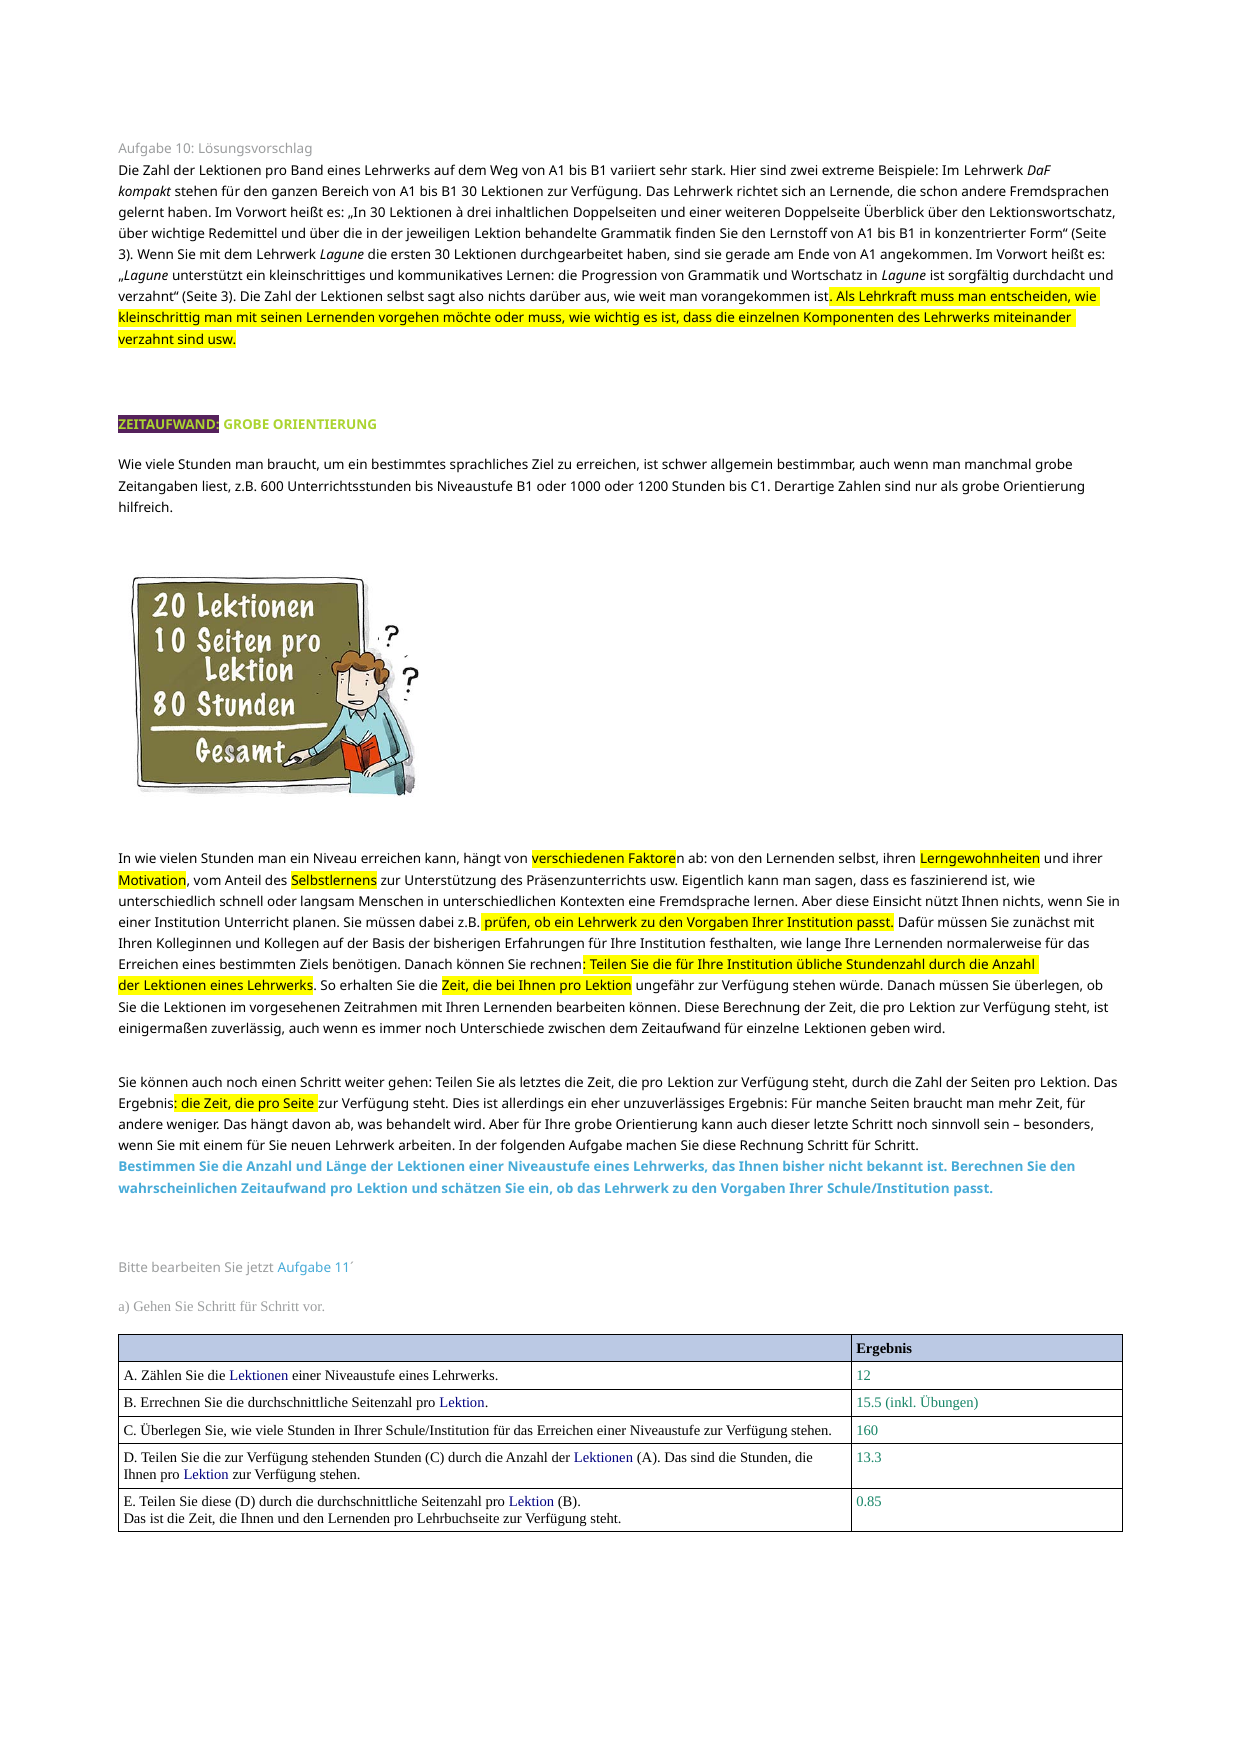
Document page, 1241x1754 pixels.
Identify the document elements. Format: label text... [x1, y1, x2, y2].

text a) Gehen Sie Schritt für Schritt vor. [118, 1279, 1122, 1315]
table_cell 0.85 [852, 1489, 1122, 1531]
table_cell A. Zählen Sie die Lektionen einer Niveaustufe eines Lehrwerks. [119, 1362, 851, 1389]
text Bitte bearbeiten Sie jetzt Aufgabe 11´ [118, 1258, 1122, 1276]
text Aufgabe 10: Lösungsvorschlag [118, 139, 1122, 158]
table_cell 15.5 (inkl. Übungen) [852, 1390, 1122, 1416]
text Wie viele Stunden man braucht, um ein bestimmtes sprachliches Ziel zu erreichen, ist schwer allgemein bestimmbar, auch wenn man manchmal grobe Zeitangaben liest, z.B. 600 Unterrichtsstunden bis Niveaustufe B1 oder 1000 oder 1200 Stunden bis C1. Derartige Zahlen sind nur als grobe Orientierung hilfreich. [118, 455, 1122, 516]
table_cell E. Teilen Sie diese (D) durch die durchschnittliche Seitenzahl pro Lektion (B). Das ist die Zeit, die Ihnen und den Lernenden pro Lehrbuchseite zur Verfügung steht. [119, 1489, 851, 1531]
table_header [119, 1335, 851, 1361]
table_cell D. Teilen Sie die zur Verfügung stehenden Stunden (C) durch die Anzahl der Lektionen (A). Das sind die Stunden, die Ihnen pro Lektion zur Verfügung stehen. [119, 1444, 851, 1487]
text Sie können auch noch einen Schritt weiter gehen: Teilen Sie als letztes die Zeit, die pro Lektion zur Verfügung steht, durch die Zahl der Seiten pro Lektion. Das Ergebnis: die Zeit, die pro Seite zur Verfügung steht. Dies ist allerdings ein eher unzuverlässiges Ergebnis: Für manche Seiten braucht man mehr Zeit, für andere weniger. Das hängt davon ab, was behandelt wird. Aber für Ihre grobe Orientierung kann auch dieser letzte Schritt noch sinnvoll sein – besonders, wenn Sie mit einem für Sie neuen Lehrwerk arbeiten. In der folgenden Aufgabe machen Sie diese Rechnung Schritt für Schritt. [118, 1073, 1122, 1155]
table_cell B. Errechnen Sie die durchschnittliche Seitenzahl pro Lektion. [119, 1390, 851, 1416]
table_cell 160 [852, 1417, 1122, 1443]
text Die Zahl der Lektionen pro Band eines Lehrwerks auf dem Weg von A1 bis B1 variiert sehr stark. Hier sind zwei extreme Beispiele: Im Lehrwerk DaF kompakt stehen für den ganzen Bereich von A1 bis B1 30 Lektionen zur Verfügung. Das Lehrwerk richtet sich an Lernende, die schon andere Fremdsprachen gelernt haben. Im Vorwort heißt es: „In 30 Lektionen à drei inhaltlichen Doppelseiten und einer weiteren Doppelseite Überblick über den Lektionswortschatz, über wichtige Redemittel und über die in der jeweiligen Lektion behandelte Grammatik finden Sie den Lernstoff von A1 bis B1 in konzentrierter Form“ (Seite 3). Wenn Sie mit dem Lehrwerk Lagune die ersten 30 Lektionen durchgearbeitet haben, sind sie gerade am Ende von A1 angekommen. Im Vorwort heißt es: „Lagune unterstützt ein kleinschrittiges und kommunikatives Lernen: die Progression von Grammatik und Wortschatz in Lagune ist sorgfältig durchdacht und verzahnt“ (Seite 3). Die Zahl der Lektionen selbst sagt also nichts darüber aus, wie weit man vorangekommen ist. Als Lehrkraft muss man entscheiden, wie kleinschrittig man mit seinen Lernenden vorgehen möchte oder muss, wie wichtig es ist, dass die einzelnen Komponenten des Lehrwerks miteinander verzahnt sind usw. [118, 160, 1122, 348]
table_cell C. Überlegen Sie, wie viele Stunden in Ihrer Schule/Institution für das Erreichen einer Niveaustufe zur Verfügung stehen. [119, 1417, 851, 1443]
text Bestimmen Sie die Anzahl und Länge der Lektionen einer Niveaustufe eines Lehrwerks, das Ihnen bisher nicht bekannt ist. Berechnen Sie den wahrscheinlichen Zeitaufwand pro Lektion und schätzen Sie ein, ob das Lehrwerk zu den Vorgaben Ihrer Schule/Institution passt. [118, 1157, 1122, 1197]
picture [118, 562, 431, 813]
text In wie vielen Stunden man ein Niveau erreichen kann, hängt von verschiedenen Faktoren ab: von den Lernenden selbst, ihren Lerngewohnheiten und ihrer Motivation, vom Anteil des Selbstlernens zur Unterstützung des Präsenzunterrichts usw. Eigentlich kann man sagen, dass es faszinierend ist, wie unterschiedlich schnell oder langsam Menschen in unterschiedlichen Kontexten eine Fremdsprache lernen. Aber diese Einsicht nützt Ihnen nichts, wenn Sie in einer Institution Unterricht planen. Sie müssen dabei z.B. prüfen, ob ein Lehrwerk zu den Vorgaben Ihrer Institution passt. Dafür müssen Sie zunächst mit Ihren Kolleginnen und Kollegen auf der Basis der bisherigen Erfahrungen für Ihre Institution festhalten, wie lange Ihre Lernenden normalerweise für das Erreichen eines bestimmten Ziels benötigen. Danach können Sie rechnen: Teilen Sie die für Ihre Institution übliche Stundenzahl durch die Anzahl der Lektionen eines Lehrwerks. So erhalten Sie die Zeit, die bei Ihnen pro Lektion ungefähr zur Verfügung stehen würde. Danach müssen Sie überlegen, ob Sie die Lektionen im vorgesehenen Zeitrahmen mit Ihren Lernenden bearbeiten können. Diese Berechnung der Zeit, die pro Lektion zur Verfügung steht, ist einigermaßen zuverlässig, auch wenn es immer noch Unterschiede zwischen dem Zeitaufwand für einzelne Lektionen geben wird. [118, 849, 1122, 1037]
subtitle ZEITAUFWAND: GROBE ORIENTIERUNG [118, 415, 1122, 433]
table_header Ergebnis [852, 1335, 1122, 1361]
table_cell 12 [852, 1362, 1122, 1389]
table_cell 13.3 [852, 1444, 1122, 1487]
